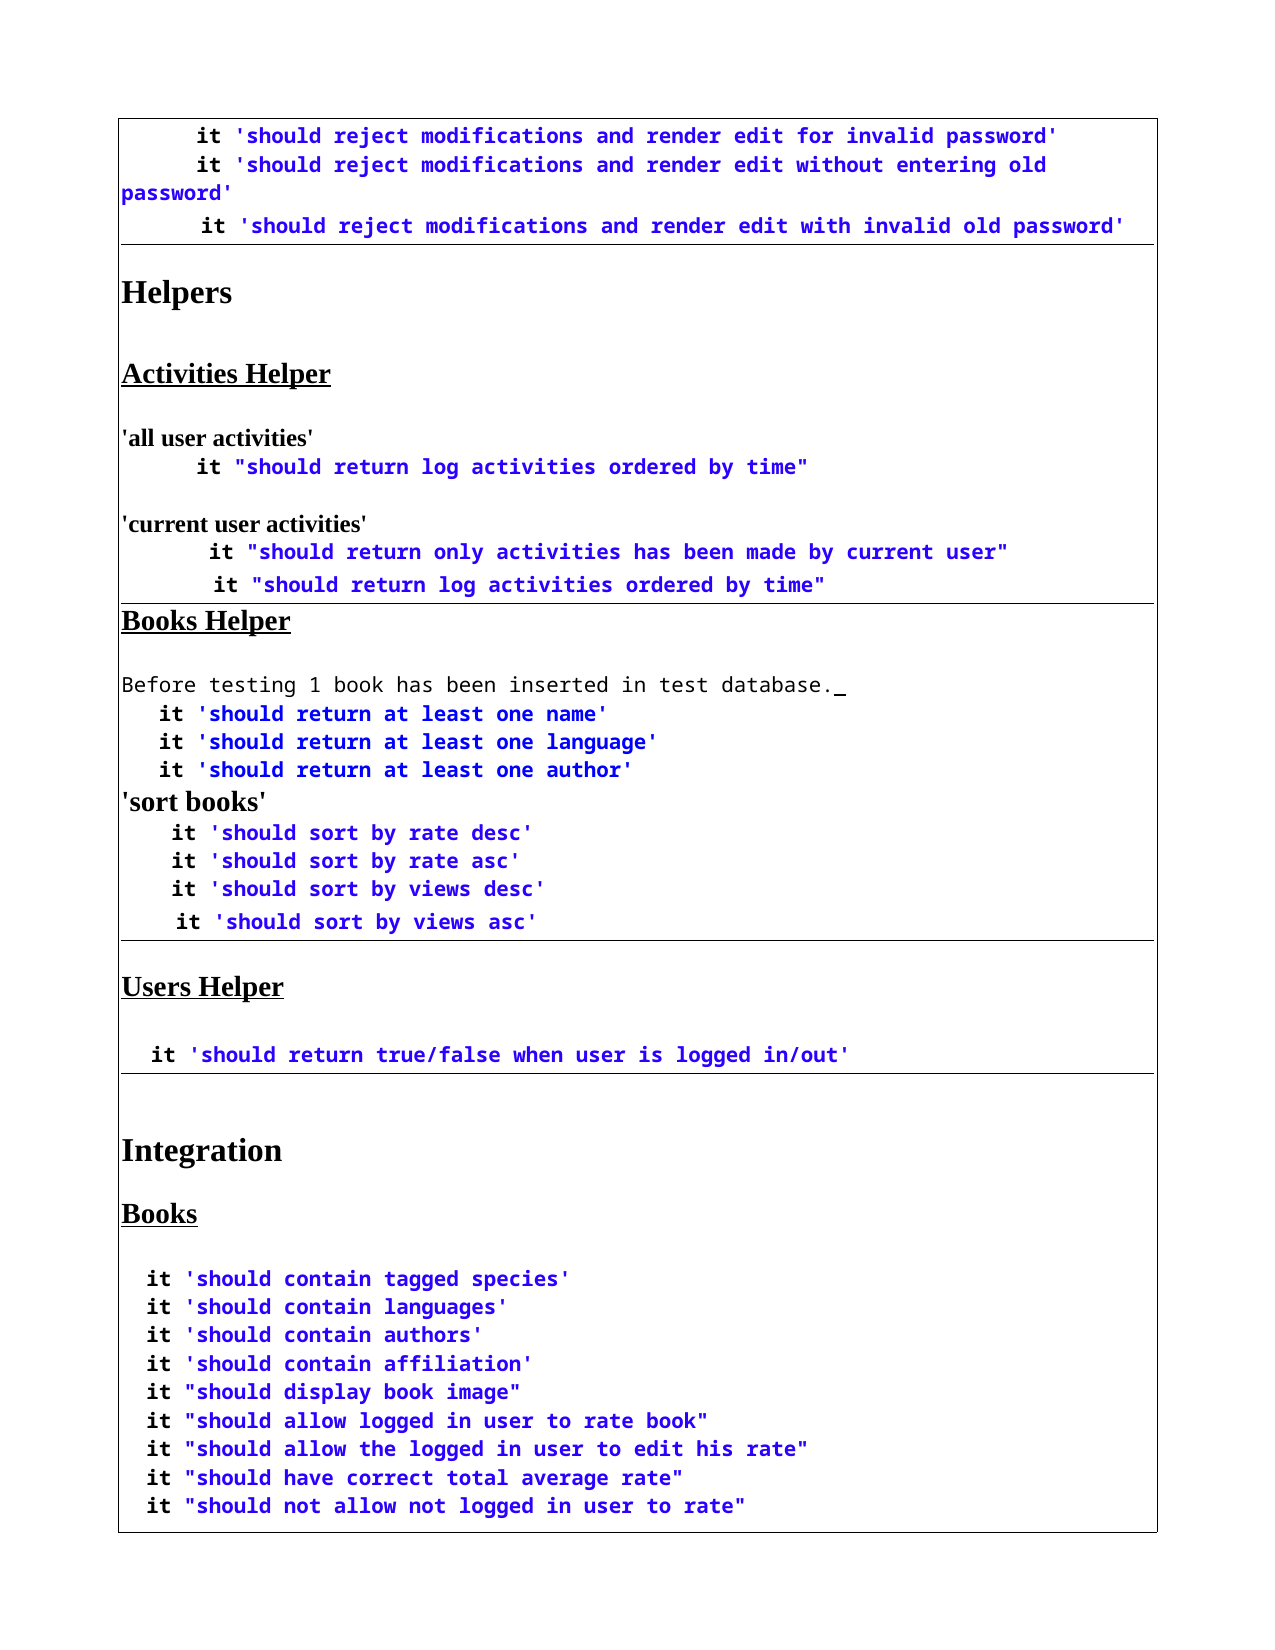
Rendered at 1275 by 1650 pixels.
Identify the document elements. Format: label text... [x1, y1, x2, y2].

text Books Helper [121, 604, 1154, 637]
text Helpers [121, 272, 1154, 311]
text it 'should return true/false when user is logged in/out' [121, 1036, 1154, 1073]
text it 'should sort by rate desc' [121, 818, 1154, 846]
text it "should have correct total average rate" [121, 1463, 1154, 1491]
text 'sort books' [121, 784, 1154, 818]
text it 'should sort by rate asc' [121, 846, 1154, 874]
text 'all user activities' [121, 423, 1154, 452]
text Activities Helper [121, 356, 1154, 389]
text it "should allow logged in user to rate book" [121, 1406, 1154, 1434]
text it 'should reject modifications and render edit with invalid old password' [121, 207, 1154, 244]
text 'current user activities' [121, 509, 1154, 537]
text Integration [121, 1130, 1154, 1168]
text it 'should reject modifications and render edit without entering old password' [121, 150, 1154, 207]
text Before testing 1 book has been inserted in test database. [121, 670, 1154, 699]
text it 'should sort by views asc' [121, 903, 1154, 940]
text it 'should reject modifications and render edit for invalid password' [121, 121, 1154, 150]
text it 'should return at least one name' [121, 699, 1154, 727]
text it "should display book image" [121, 1377, 1154, 1406]
text it 'should return at least one language' [121, 727, 1154, 756]
text it 'should contain affiliation' [121, 1349, 1154, 1377]
text Users Helper [121, 969, 1154, 1002]
text it "should not allow not logged in user to rate" [121, 1491, 1154, 1520]
text it "should return log activities ordered by time" [121, 566, 1154, 603]
text it 'should contain tagged species' [121, 1264, 1154, 1292]
text it 'should contain languages' [121, 1292, 1154, 1321]
text it 'should contain authors' [121, 1321, 1154, 1349]
text it "should allow the logged in user to edit his rate" [121, 1434, 1154, 1463]
text Books [121, 1197, 1154, 1230]
text it "should return log activities ordered by time" [121, 452, 1154, 480]
text it 'should return at least one author' [121, 756, 1154, 784]
text it "should return only activities has been made by current user" [121, 537, 1154, 566]
text it 'should sort by views desc' [121, 874, 1154, 903]
